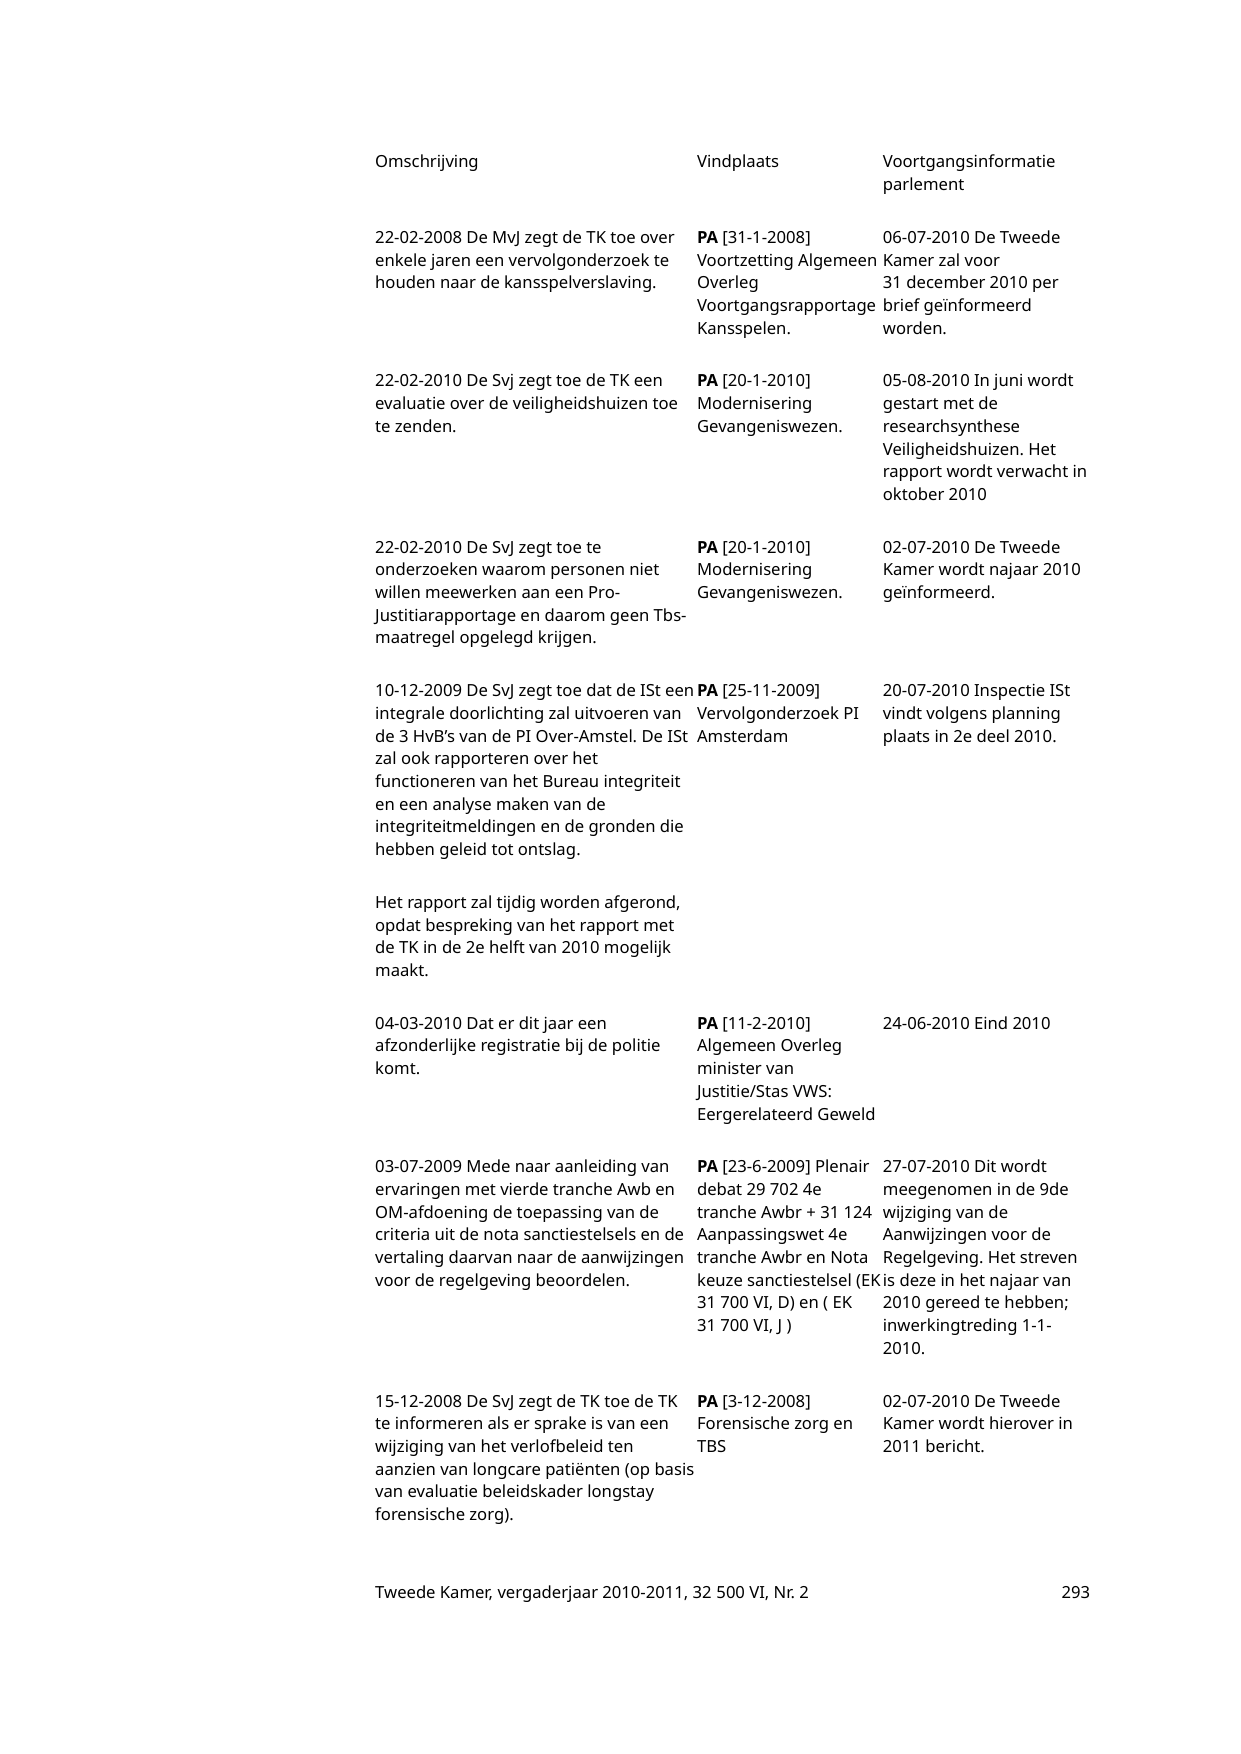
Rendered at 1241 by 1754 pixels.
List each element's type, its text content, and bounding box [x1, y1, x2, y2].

table_cell PA [11-2-2010] Algemeen Overleg minister van Justitie/Stas VWS: Eergerelateerd Geweld [697, 1011, 883, 1155]
table_cell 02-07-2010 De Tweede Kamer wordt najaar 2010 geïnformeerd. [883, 535, 1090, 679]
table_cell 22-02-2008 De MvJ zegt de TK toe over enkele jaren een vervolgonderzoek te houden naar de kansspelverslaving. [375, 225, 697, 369]
table_cell PA [23-6-2009] Plenair debat 29 702 4e tranche Awbr + 31 124 Aanpassingswet 4e tranche Awbr en Nota keuze sanctiestelsel (EK 31 700 VI, D) en ( EK 31 700 VI, J ) [697, 1155, 883, 1389]
table_cell 24-06-2010 Eind 2010 [883, 1011, 1090, 1155]
table_cell 20-07-2010 Inspectie ISt vindt volgens planning plaats in 2e deel 2010. [883, 679, 1090, 1011]
table_cell 10-12-2009 De SvJ zegt toe dat de ISt een integrale doorlichting zal uitvoeren van de 3 HvB’s van de PI Over-Amstel. De ISt zal ook rapporteren over het functioneren van het Bureau integriteit en een analyse maken van de integriteitmeldingen en de gronden die hebben geleid tot ontslag. Het rapport zal tijdig worden afgerond, opdat bespreking van het rapport met de TK in de 2e helft van 2010 mogelijk maakt. [375, 679, 697, 1011]
table_cell PA [3-12-2008] Forensische zorg en TBS [697, 1389, 883, 1555]
table_cell 04-03-2010 Dat er dit jaar een afzonderlijke registratie bij de politie komt. [375, 1011, 697, 1155]
table_header Voortgangsinformatie parlement [883, 150, 1090, 225]
table_cell 03-07-2009 Mede naar aanleiding van ervaringen met vierde tranche Awb en OM-afdoening de toepassing van de criteria uit de nota sanctiestelsels en de vertaling daarvan naar de aanwijzingen voor de regelgeving beoordelen. [375, 1155, 697, 1389]
table_cell 22-02-2010 De Svj zegt toe de TK een evaluatie over de veiligheidshuizen toe te zenden. [375, 369, 697, 535]
table_cell 02-07-2010 De Tweede Kamer wordt hierover in 2011 bericht. [883, 1389, 1090, 1555]
table_header Vindplaats [697, 150, 883, 225]
table_cell 06-07-2010 De Tweede Kamer zal voor 31 december 2010 per brief geïnformeerd worden. [883, 225, 1090, 369]
table_cell 22-02-2010 De SvJ zegt toe te onderzoeken waarom personen niet willen meewerken aan een Pro-Justitiarapportage en daarom geen Tbs-maatregel opgelegd krijgen. [375, 535, 697, 679]
table_header Omschrijving [375, 150, 697, 225]
table_cell 15-12-2008 De SvJ zegt de TK toe de TK te informeren als er sprake is van een wijziging van het verlofbeleid ten aanzien van longcare patiënten (op basis van evaluatie beleidskader longstay forensische zorg). [375, 1389, 697, 1555]
table_cell PA [25-11-2009] Vervolgonderzoek PI Amsterdam [697, 679, 883, 1011]
table_cell PA [31-1-2008] Voortzetting Algemeen Overleg Voortgangsrapportage Kansspelen. [697, 225, 883, 369]
table_cell 27-07-2010 Dit wordt meegenomen in de 9de wijziging van de Aanwijzingen voor de Regelgeving. Het streven is deze in het najaar van 2010 gereed te hebben; inwerkingtreding 1-1-2010. [883, 1155, 1090, 1389]
table_cell PA [20-1-2010] Modernisering Gevangeniswezen. [697, 535, 883, 679]
table_cell PA [20-1-2010] Modernisering Gevangeniswezen. [697, 369, 883, 535]
table_cell 05-08-2010 In juni wordt gestart met de researchsynthese Veiligheidshuizen. Het rapport wordt verwacht in oktober 2010 [883, 369, 1090, 535]
